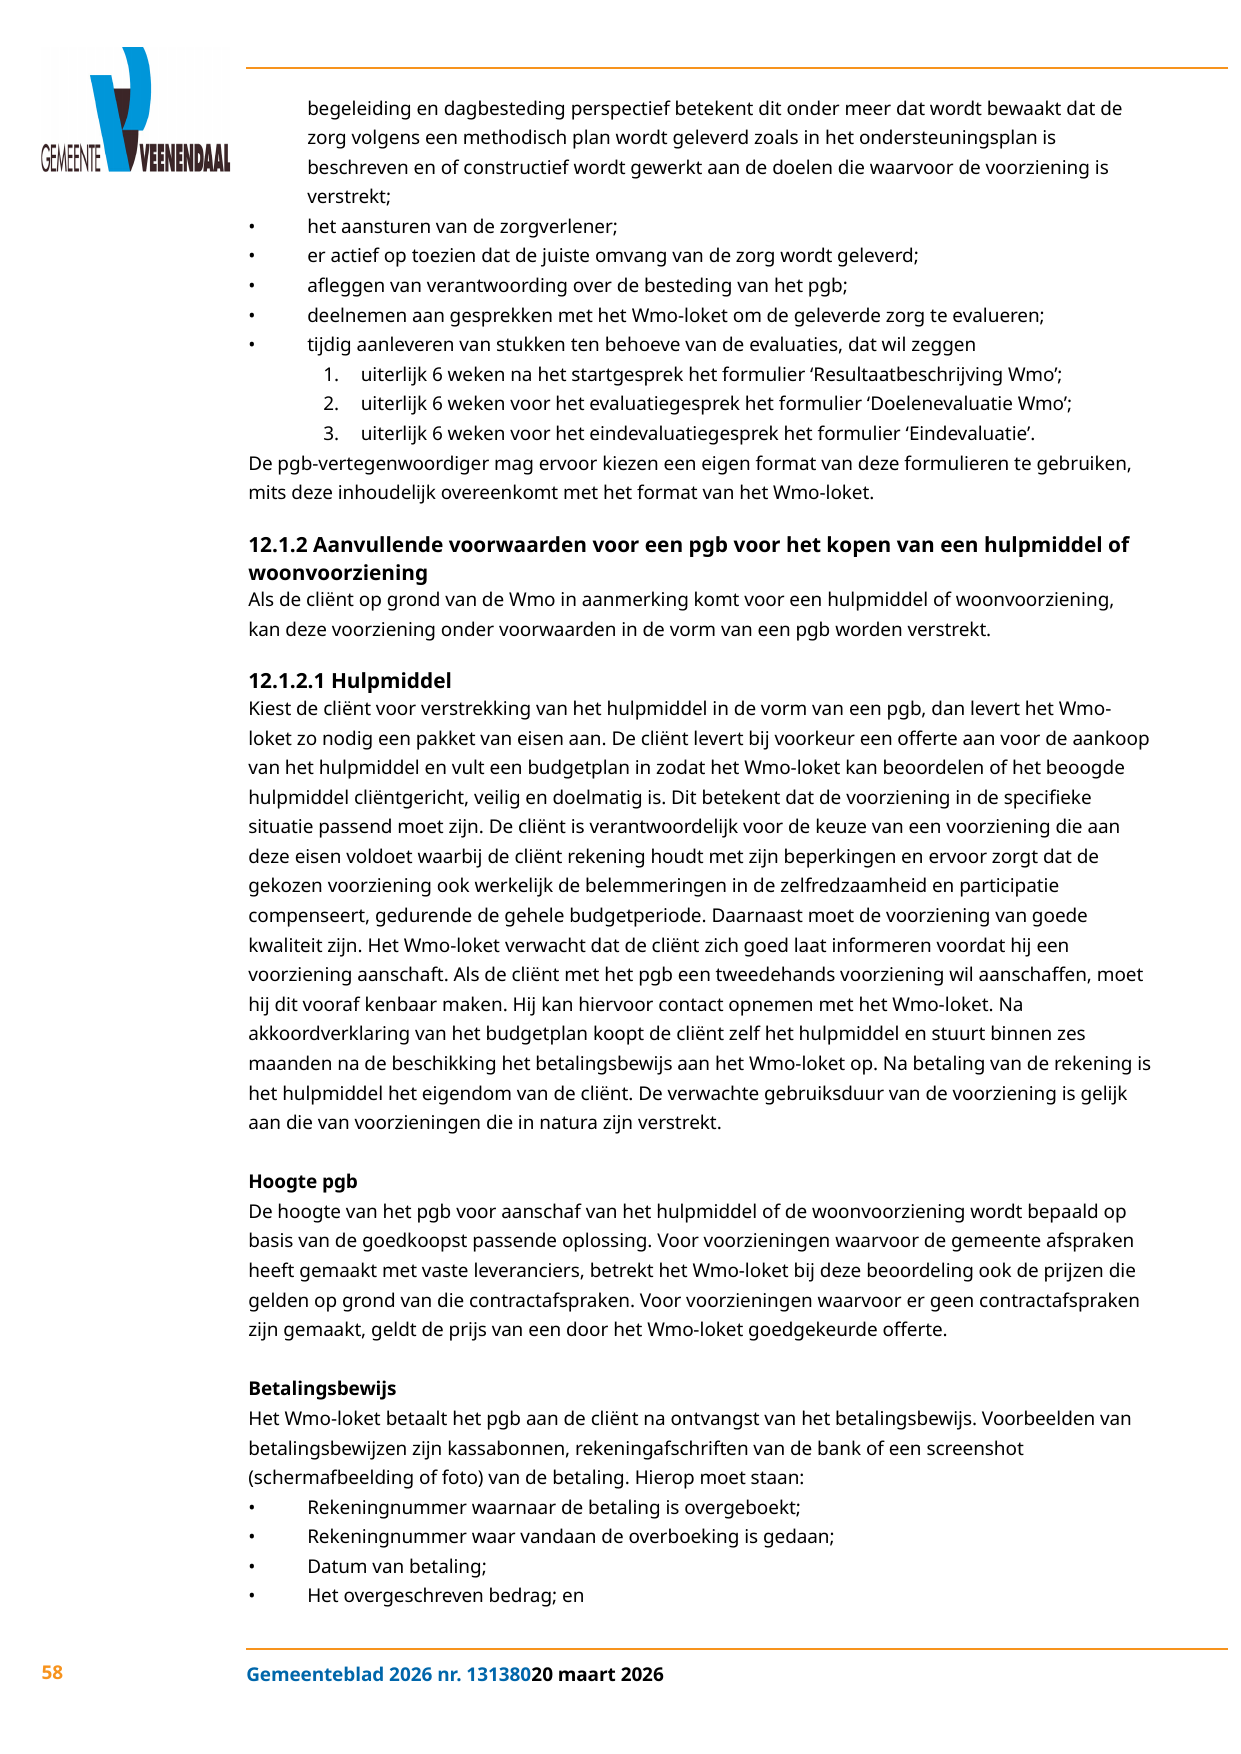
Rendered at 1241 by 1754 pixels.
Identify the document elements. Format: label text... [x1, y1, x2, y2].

list begeleiding en dagbesteding perspectief betekent dit onder meer dat wordt bewaakt dat de zorg volgens een methodisch plan wordt geleverd zoals in het ondersteuningsplan is beschreven en of constructief wordt gewerkt aan de doelen die waarvoor de voorziening is verstrekt; [248, 95, 1152, 209]
list Datum van betaling; [248, 1553, 1152, 1579]
list uiterlijk 6 weken voor het evaluatiegesprek het formulier ‘Doelenevaluatie Wmo’; [323, 391, 1152, 416]
text Hoogte pgb [248, 1168, 1152, 1194]
list het aansturen van de zorgverlener; [248, 213, 1152, 239]
list afleggen van verantwoording over de besteding van het pgb; [248, 272, 1152, 298]
picture [41, 47, 130, 172]
list Het overgeschreven bedrag; en [248, 1583, 1152, 1608]
text Betalingsbewijs [248, 1376, 1152, 1401]
picture [123, 47, 231, 172]
text 12.1.2 Aanvullende voorwaarden voor een pgb voor het kopen van een hulpmiddel of woonvoorziening [248, 530, 1152, 587]
text Het Wmo-loket betaalt het pgb aan de cliënt na ontvangst van het betalingsbewijs. Voorbeelden van betalingsbewijzen zijn kassabonnen, rekeningafschriften van de bank of een screenshot (schermafbeelding of foto) van de betaling. Hierop moet staan: [248, 1405, 1152, 1490]
list deelnemen aan gesprekken met het Wmo-loket om de geleverde zorg te evalueren; [248, 302, 1152, 328]
list uiterlijk 6 weken voor het eindevaluatiegesprek het formulier ‘Eindevaluatie’. [323, 420, 1152, 446]
list Rekeningnummer waar vandaan de overboeking is gedaan; [248, 1523, 1152, 1549]
text 12.1.2.1 Hulpmiddel [248, 667, 1152, 695]
list er actief op toezien dat de juiste omvang van de zorg wordt geleverd; [248, 243, 1152, 268]
text De pgb-vertegenwoordiger mag ervoor kiezen een eigen format van deze formulieren te gebruiken, mits deze inhoudelijk overeenkomt met het format van het Wmo-loket. [248, 450, 1152, 505]
list tijdig aanleveren van stukken ten behoeve van de evaluaties, dat wil zeggen [248, 331, 1152, 357]
list Rekeningnummer waarnaar de betaling is overgeboekt; [248, 1494, 1152, 1519]
list uiterlijk 6 weken na het startgesprek het formulier ‘Resultaatbeschrijving Wmo’; [323, 361, 1152, 387]
text De hoogte van het pgb voor aanschaf van het hulpmiddel of de woonvoorziening wordt bepaald op basis van de goedkoopst passende oplossing. Voor voorzieningen waarvoor de gemeente afspraken heeft gemaakt met vaste leveranciers, betrekt het Wmo-loket bij deze beoordeling ook de prijzen die gelden op grond van die contractafspraken. Voor voorzieningen waarvoor er geen contractafspraken zijn gemaakt, geldt de prijs van een door het Wmo-loket goedgekeurde offerte. [248, 1198, 1152, 1342]
text Kiest de cliënt voor verstrekking van het hulpmiddel in de vorm van een pgb, dan levert het Wmo-loket zo nodig een pakket van eisen aan. De cliënt levert bij voorkeur een offerte aan voor de aankoop van het hulpmiddel en vult een budgetplan in zodat het Wmo-loket kan beoordelen of het beoogde hulpmiddel cliëntgericht, veilig en doelmatig is. Dit betekent dat de voorziening in de specifieke situatie passend moet zijn. De cliënt is verantwoordelijk voor de keuze van een voorziening die aan deze eisen voldoet waarbij de cliënt rekening houdt met zijn beperkingen en ervoor zorgt dat de gekozen voorziening ook werkelijk de belemmeringen in de zelfredzaamheid en participatie compenseert, gedurende de gehele budgetperiode. Daarnaast moet de voorziening van goede kwaliteit zijn. Het Wmo-loket verwacht dat de cliënt zich goed laat informeren voordat hij een voorziening aanschaft. Als de cliënt met het pgb een tweedehands voorziening wil aanschaffen, moet hij dit vooraf kenbaar maken. Hij kan hiervoor contact opnemen met het Wmo-loket. Na akkoordverklaring van het budgetplan koopt de cliënt zelf het hulpmiddel en stuurt binnen zes maanden na de beschikking het betalingsbewijs aan het Wmo-loket op. Na betaling van de rekening is het hulpmiddel het eigendom van de cliënt. De verwachte gebruiksduur van de voorziening is gelijk aan die van voorzieningen die in natura zijn verstrekt. [248, 695, 1152, 1135]
text Als de cliënt op grond van de Wmo in aanmerking komt voor een hulpmiddel of woonvoorziening, kan deze voorziening onder voorwaarden in de vorm van een pgb worden verstrekt. [248, 587, 1152, 642]
